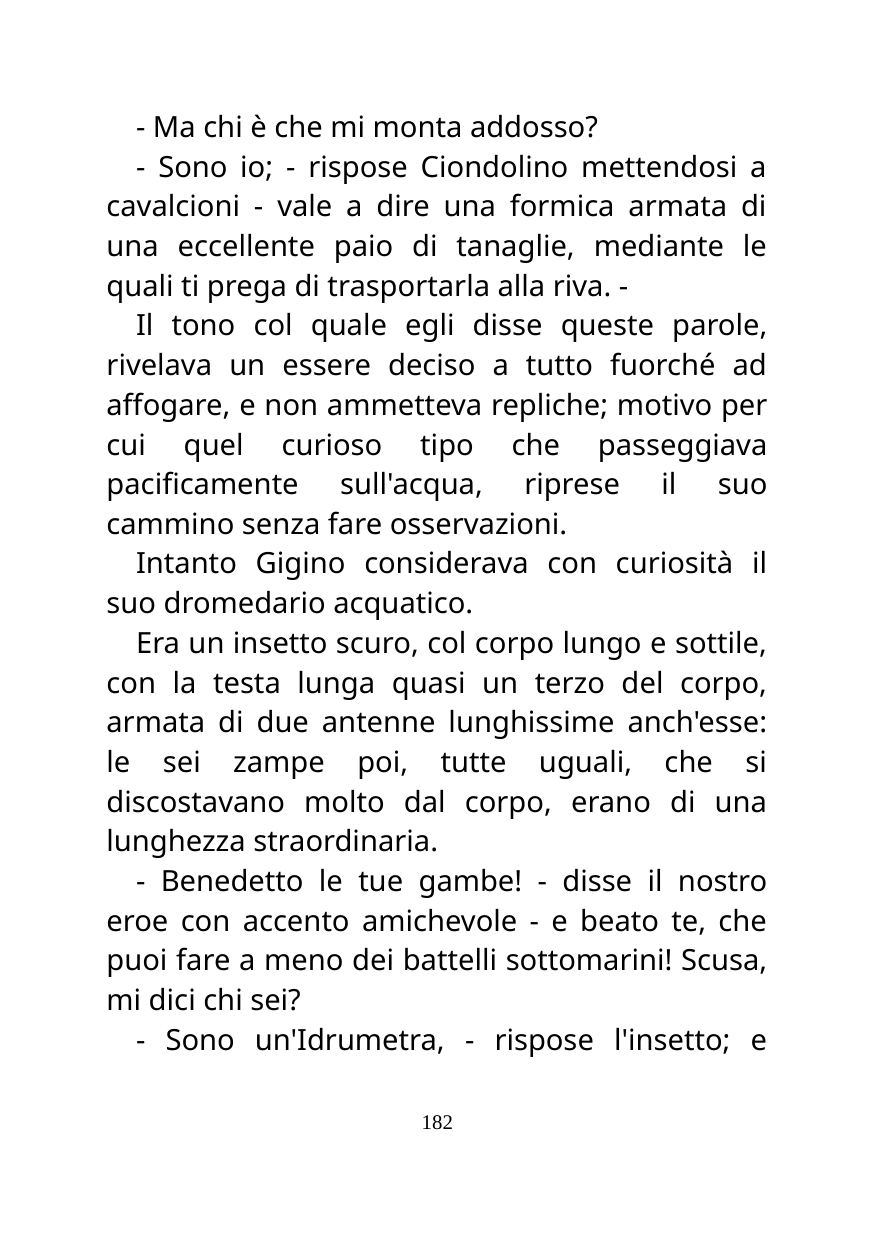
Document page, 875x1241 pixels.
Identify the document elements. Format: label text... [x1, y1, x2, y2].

text - Sono io; - rispose Ciondolino mettendosi a cavalcioni - vale a dire una formica armata di una eccellente paio di tanaglie, mediante le quali ti prega di trasportarla alla riva. - [106, 146, 768, 305]
text Era un insetto scuro, col corpo lungo e sottile, con la testa lunga quasi un terzo del corpo, armata di due antenne lunghissime anch'esse: le sei zampe poi, tutte uguali, che si discostavano molto dal corpo, erano di una lunghezza straordinaria. [106, 622, 768, 860]
text - Sono un'Idrumetra, - rispose l'insetto; e [106, 1019, 768, 1059]
text - Ma chi è che mi monta addosso? [106, 106, 768, 146]
text Il tono col quale egli disse queste parole, rivelava un essere deciso a tutto fuorché ad affogare, e non ammetteva repliche; motivo per cui quel curioso tipo che passeggiava pacificamente sull'acqua, riprese il suo cammino senza fare osservazioni. [106, 305, 768, 543]
text - Benedetto le tue gambe! - disse il nostro eroe con accento amichevole - e beato te, che puoi fare a meno dei battelli sottomarini! Scusa, mi dici chi sei? [106, 860, 768, 1019]
text Intanto Gigino considerava con curiosità il suo dromedario acquatico. [106, 543, 768, 622]
